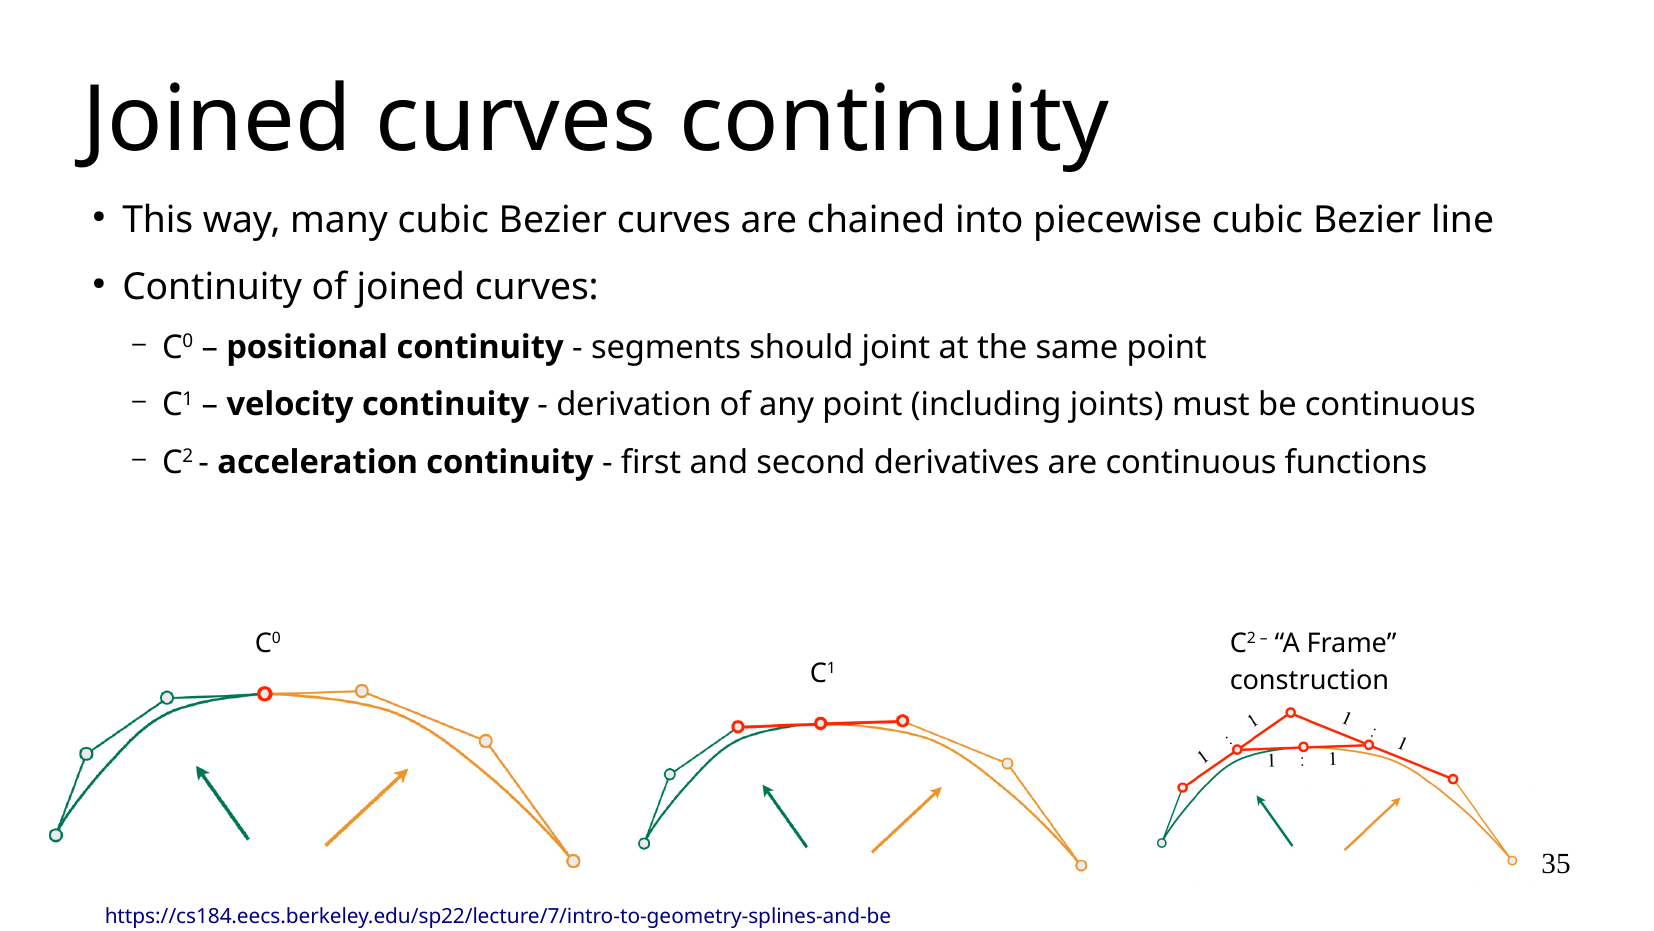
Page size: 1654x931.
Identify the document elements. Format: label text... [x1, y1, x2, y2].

text_box C1 [795, 646, 1036, 796]
title Joined curves continuity [82, 37, 1571, 192]
text_box https://cs184.eecs.berkeley.edu/sp22/lecture/7/intro-to-geometry-splines-and-be [90, 894, 1066, 931]
picture [25, 668, 601, 901]
list This way, many cubic Bezier curves are chained into piecewise cubic Bezier line Continuity of joined curves: C0 – positional continuity - segments should joint at the same point C1 – velocity continuity - derivation of any point (including joints) must be continuous C2 - acceleration continuity - first and second derivatives are continuous functions [82, 192, 1571, 556]
text_box C0 [240, 616, 481, 766]
picture [1140, 685, 1534, 886]
text_box C2 – “A Frame” construction [1215, 616, 1456, 766]
picture [615, 689, 1096, 893]
